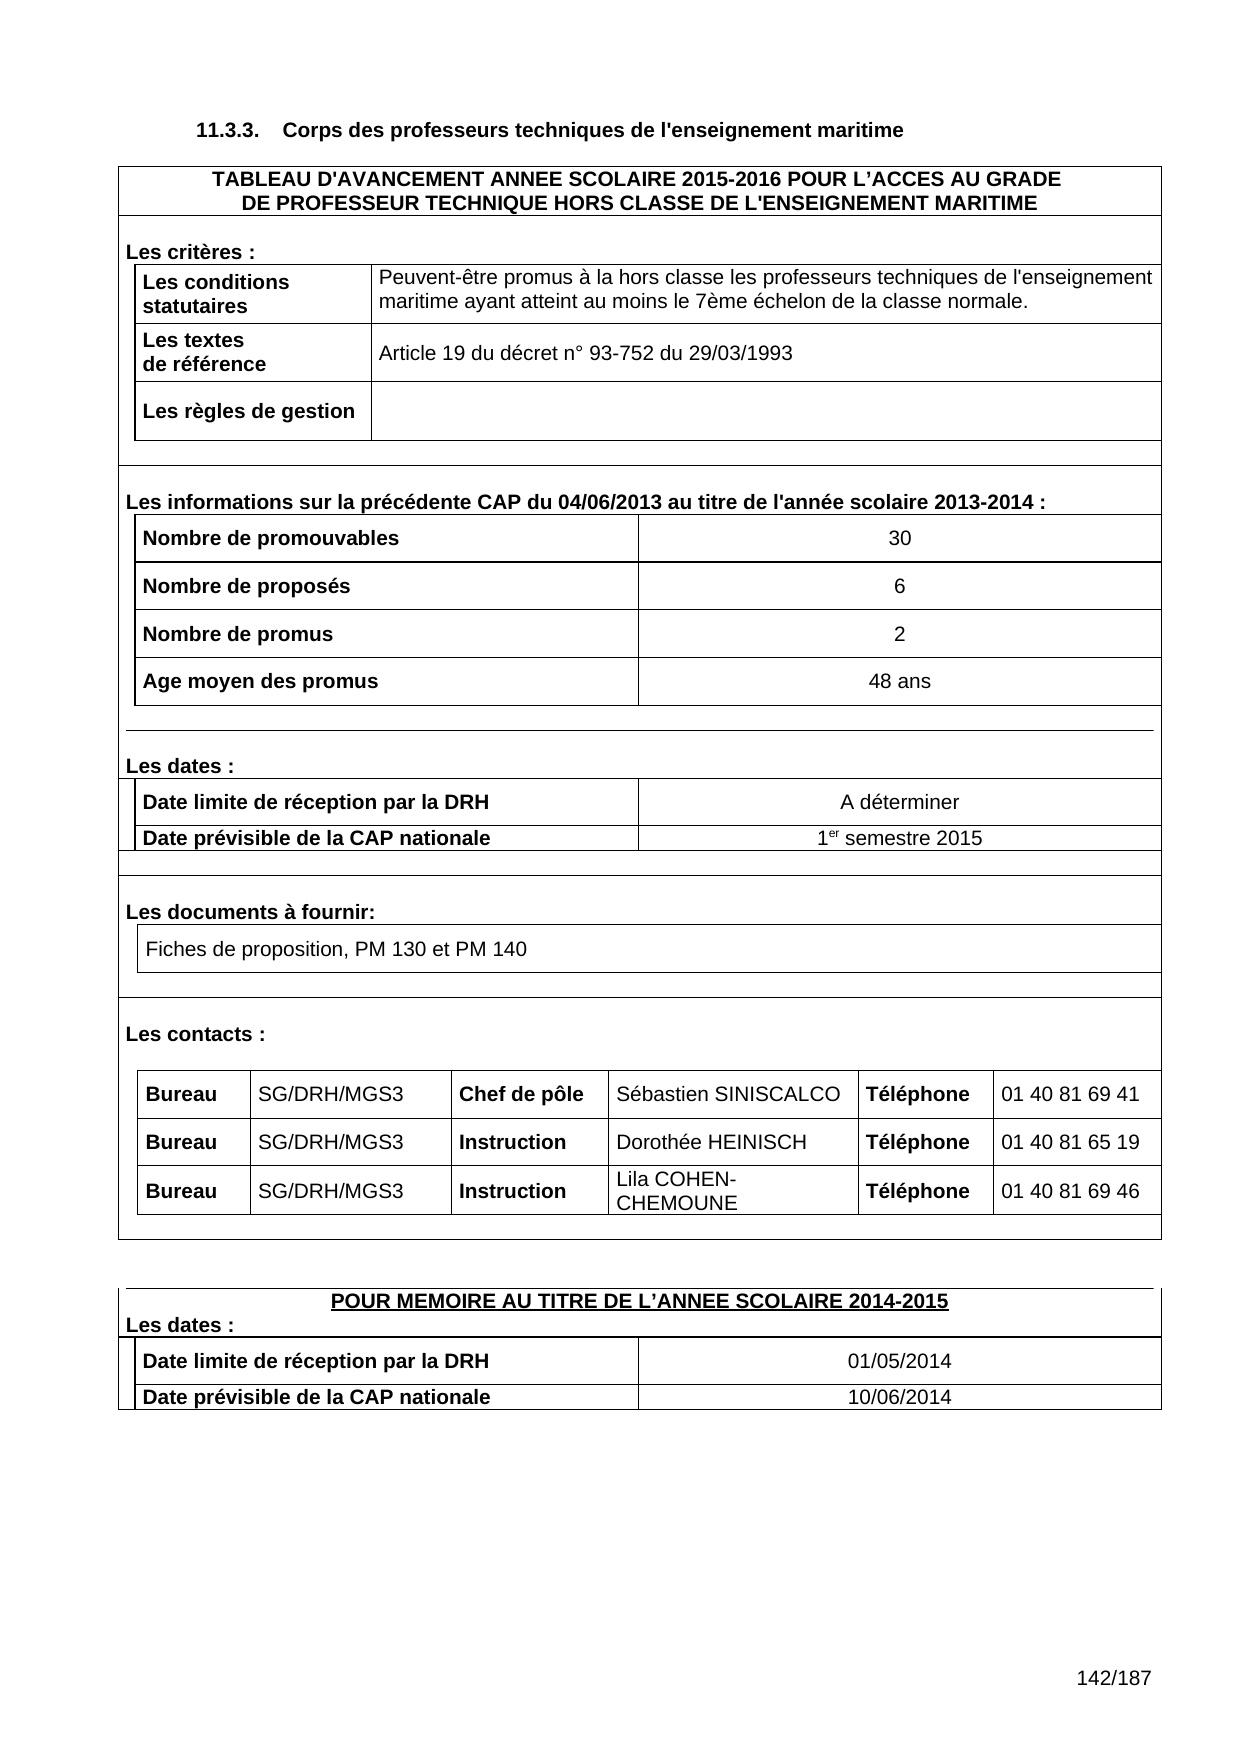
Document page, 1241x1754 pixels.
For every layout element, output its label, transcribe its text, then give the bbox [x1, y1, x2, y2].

table_cell Nombre de promouvables [136, 515, 638, 561]
table_cell Les textes de référence [136, 324, 371, 381]
table_cell 01/05/2014 [639, 1338, 1161, 1384]
table_cell A déterminer [639, 779, 1161, 825]
table_cell Les règles de gestion [136, 382, 371, 439]
table_cell Peuvent-être promus à la hors classe les professeurs techniques de l'enseignement maritime ayant atteint au moins le 7ème échelon de la classe normale. [372, 265, 1161, 322]
subtitle Corps des professeurs techniques de l'enseignement maritime [121, 118, 1152, 142]
table_cell [119, 264, 134, 322]
table_cell Les informations sur la précédente CAP du 04/06/2013 au titre de l'année scolaire 2013-2014 : [119, 466, 1161, 513]
table_cell Téléphone [859, 1119, 993, 1165]
table_cell Téléphone [859, 1071, 993, 1118]
table_cell Les conditions statutaires [136, 265, 371, 322]
table_cell [119, 779, 134, 850]
table_cell Fiches de proposition, PM 130 et PM 140 [138, 925, 1161, 972]
table_cell [119, 924, 137, 972]
table_cell [119, 1118, 137, 1165]
table_cell Les dates : [119, 730, 1161, 778]
table_cell Nombre de promus [136, 610, 638, 657]
table_cell [119, 1338, 134, 1409]
table_cell Nombre de proposés [136, 563, 638, 609]
table_cell Date limite de réception par la DRH [136, 779, 638, 825]
table_cell 01 40 81 65 19 [994, 1119, 1161, 1165]
table_cell Instruction [452, 1119, 608, 1165]
table_cell Lila COHEN-CHEMOUNE [609, 1166, 858, 1214]
table_cell [119, 381, 134, 439]
table_cell [119, 972, 1161, 997]
table_cell Article 19 du décret n° 93-752 du 29/03/1993 [372, 324, 1161, 381]
table_cell SG/DRH/MGS3 [251, 1071, 451, 1118]
table_cell [119, 609, 134, 657]
table_cell 6 [639, 563, 1161, 609]
table_cell Date prévisible de la CAP nationale [136, 1385, 638, 1409]
table_cell SG/DRH/MGS3 [251, 1119, 451, 1165]
table_cell [639, 851, 1161, 875]
table_cell Les documents à fournir: [119, 876, 1161, 924]
table_cell Les contacts : [119, 998, 1161, 1070]
table_cell [119, 323, 134, 381]
table_cell Dorothée HEINISCH [609, 1119, 858, 1165]
table_cell 48 ans [639, 658, 1161, 705]
table_cell SG/DRH/MGS3 [251, 1166, 451, 1214]
table_cell [119, 851, 638, 875]
table_cell Date limite de réception par la DRH [136, 1338, 638, 1384]
table_cell Age moyen des promus [136, 658, 638, 705]
table_cell 1er semestre 2015 [639, 826, 1161, 850]
table_cell Téléphone [859, 1166, 993, 1214]
table_cell 30 [639, 515, 1161, 561]
table_cell 10/06/2014 [639, 1385, 1161, 1409]
table_cell Bureau [138, 1166, 250, 1214]
table_cell Chef de pôle [452, 1071, 608, 1118]
table_cell Sébastien SINISCALCO [609, 1071, 858, 1118]
table_cell [372, 382, 1161, 439]
table_cell Bureau [138, 1119, 250, 1165]
table_cell 01 40 81 69 41 [994, 1071, 1161, 1118]
table_cell 01 40 81 69 46 [994, 1166, 1161, 1214]
table_cell Instruction [452, 1166, 608, 1214]
table_cell Les critères : [119, 216, 1161, 264]
table_cell [119, 657, 134, 705]
table_cell 2 [639, 610, 1161, 657]
table_cell [119, 1070, 137, 1118]
table_cell [119, 440, 1161, 464]
table_header TABLEAU D'AVANCEMENT ANNEE SCOLAIRE 2015-2016 POUR L’ACCES AU GRADE DE PROFESSEUR TECHNIQUE HORS CLASSE DE L'ENSEIGNEMENT MARITIME [119, 167, 1161, 215]
table_cell [119, 561, 134, 609]
table_header POUR MEMOIRE AU TITRE DE L’ANNEE SCOLAIRE 2014-2015 Les dates : [119, 1288, 1161, 1336]
table_cell Bureau [138, 1071, 250, 1118]
table_cell Date prévisible de la CAP nationale [136, 826, 638, 850]
table_cell [119, 1165, 137, 1214]
table_cell [119, 514, 134, 561]
table_cell [119, 1214, 1161, 1239]
table_cell [119, 705, 1161, 730]
